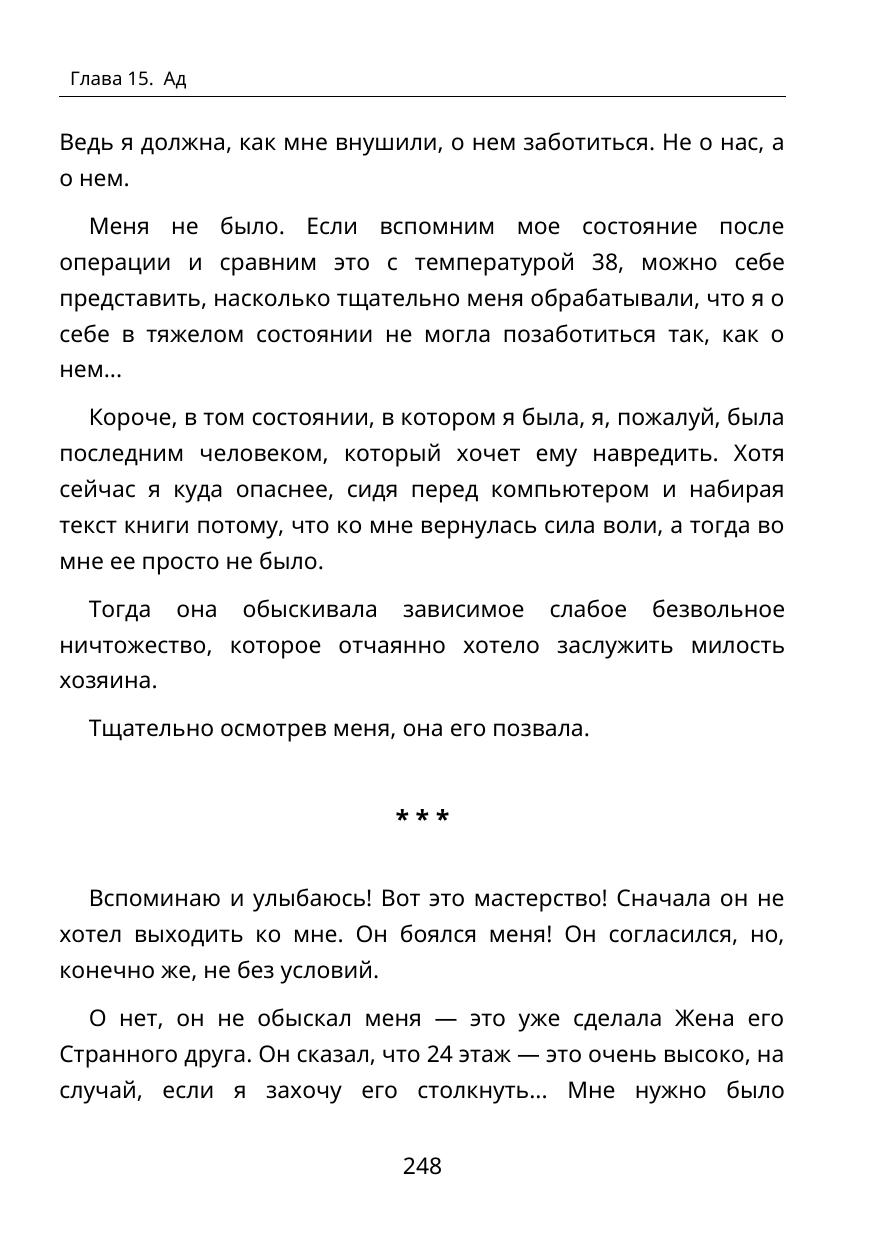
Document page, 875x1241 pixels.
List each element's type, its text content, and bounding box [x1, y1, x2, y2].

text Вспоминаю и улыбаюсь! Вот это мастерство! Сначала он не хотел выходить ко мне. Он боялся меня! Он согласился, но, конечно же, не без условий. [59, 882, 786, 986]
text Тогда она обыскивала зависимое слабое безвольное ничтожество, которое отчаянно хотело заслужить милость хозяина. [59, 593, 786, 696]
text Ведь я должна, как мне внушили, о нем заботиться. Не о нас, а о нем. [59, 126, 786, 193]
text О нет, он не обыскал меня — это уже сделала Жена его Странного друга. Он сказал, что 24 этаж — это очень высоко, на случай, если я захочу его столкнуть... Мне нужно было [59, 1002, 786, 1105]
text Меня не было. Если вспомним мое состояние после операции и сравним это с температурой 38, можно себе представить, насколько тщательно меня обрабатывали, что я о себе в тяжелом состоянии не могла позаботиться так, как о нем... [59, 210, 786, 385]
text Тщательно осмотрев меня, она его позвала. [59, 712, 786, 743]
text Короче, в том состоянии, в котором я была, я, пожалуй, была последним человеком, который хочет ему навредить. Хотя сейчас я куда опаснее, сидя перед компьютером и набирая текст книги потому, что ко мне вернулась сила воли, а тогда во мне ее просто не было. [59, 401, 786, 576]
subtitle * * * [59, 802, 786, 836]
